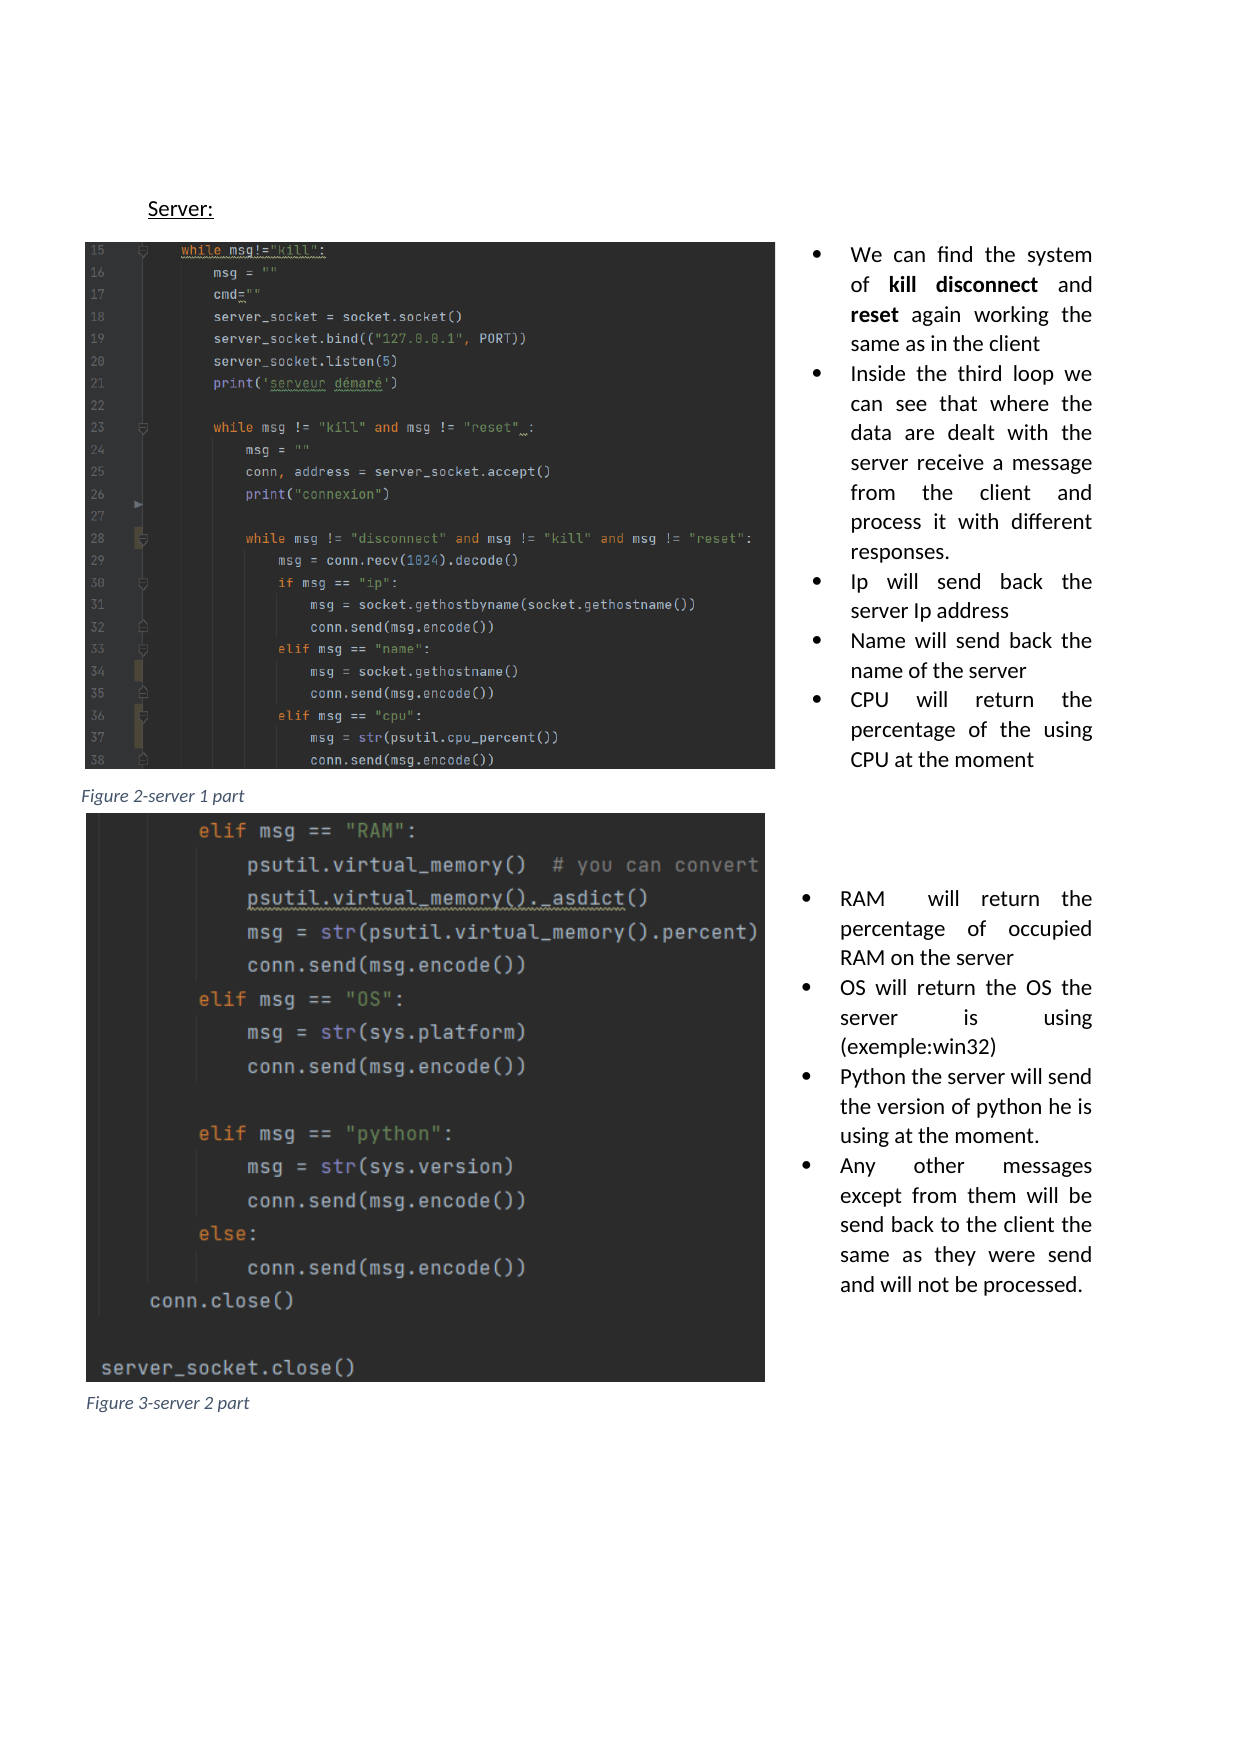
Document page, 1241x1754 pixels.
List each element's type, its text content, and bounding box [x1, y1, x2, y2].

list OS will return the OS the server is using (exemple:win32) [765, 973, 1093, 1061]
list Figure 2-server 1 part [81, 784, 774, 807]
list Python the server will send the version of python he is using at the moment. [765, 1062, 1093, 1149]
text Figure 3-server 2 part [86, 1391, 765, 1414]
list Inside the third loop we can see that where the data are dealt with the server receive a message from the client and process it with different responses. [776, 359, 1093, 565]
list We can find the system of kill disconnect and reset again working the same as in the client [185, 240, 1093, 357]
list CPU will return the percentage of the using CPU at the moment [185, 686, 1093, 773]
list Any other messages except from them will be send back to the client the same as they were send and will not be processed. [765, 1151, 1093, 1298]
list Ip will send back the server Ip address [776, 567, 1093, 624]
text Server: [148, 194, 1093, 222]
list RAM will return the percentage of occupied RAM on the server [765, 884, 1093, 971]
list Name will send back the name of the server [776, 626, 1093, 684]
